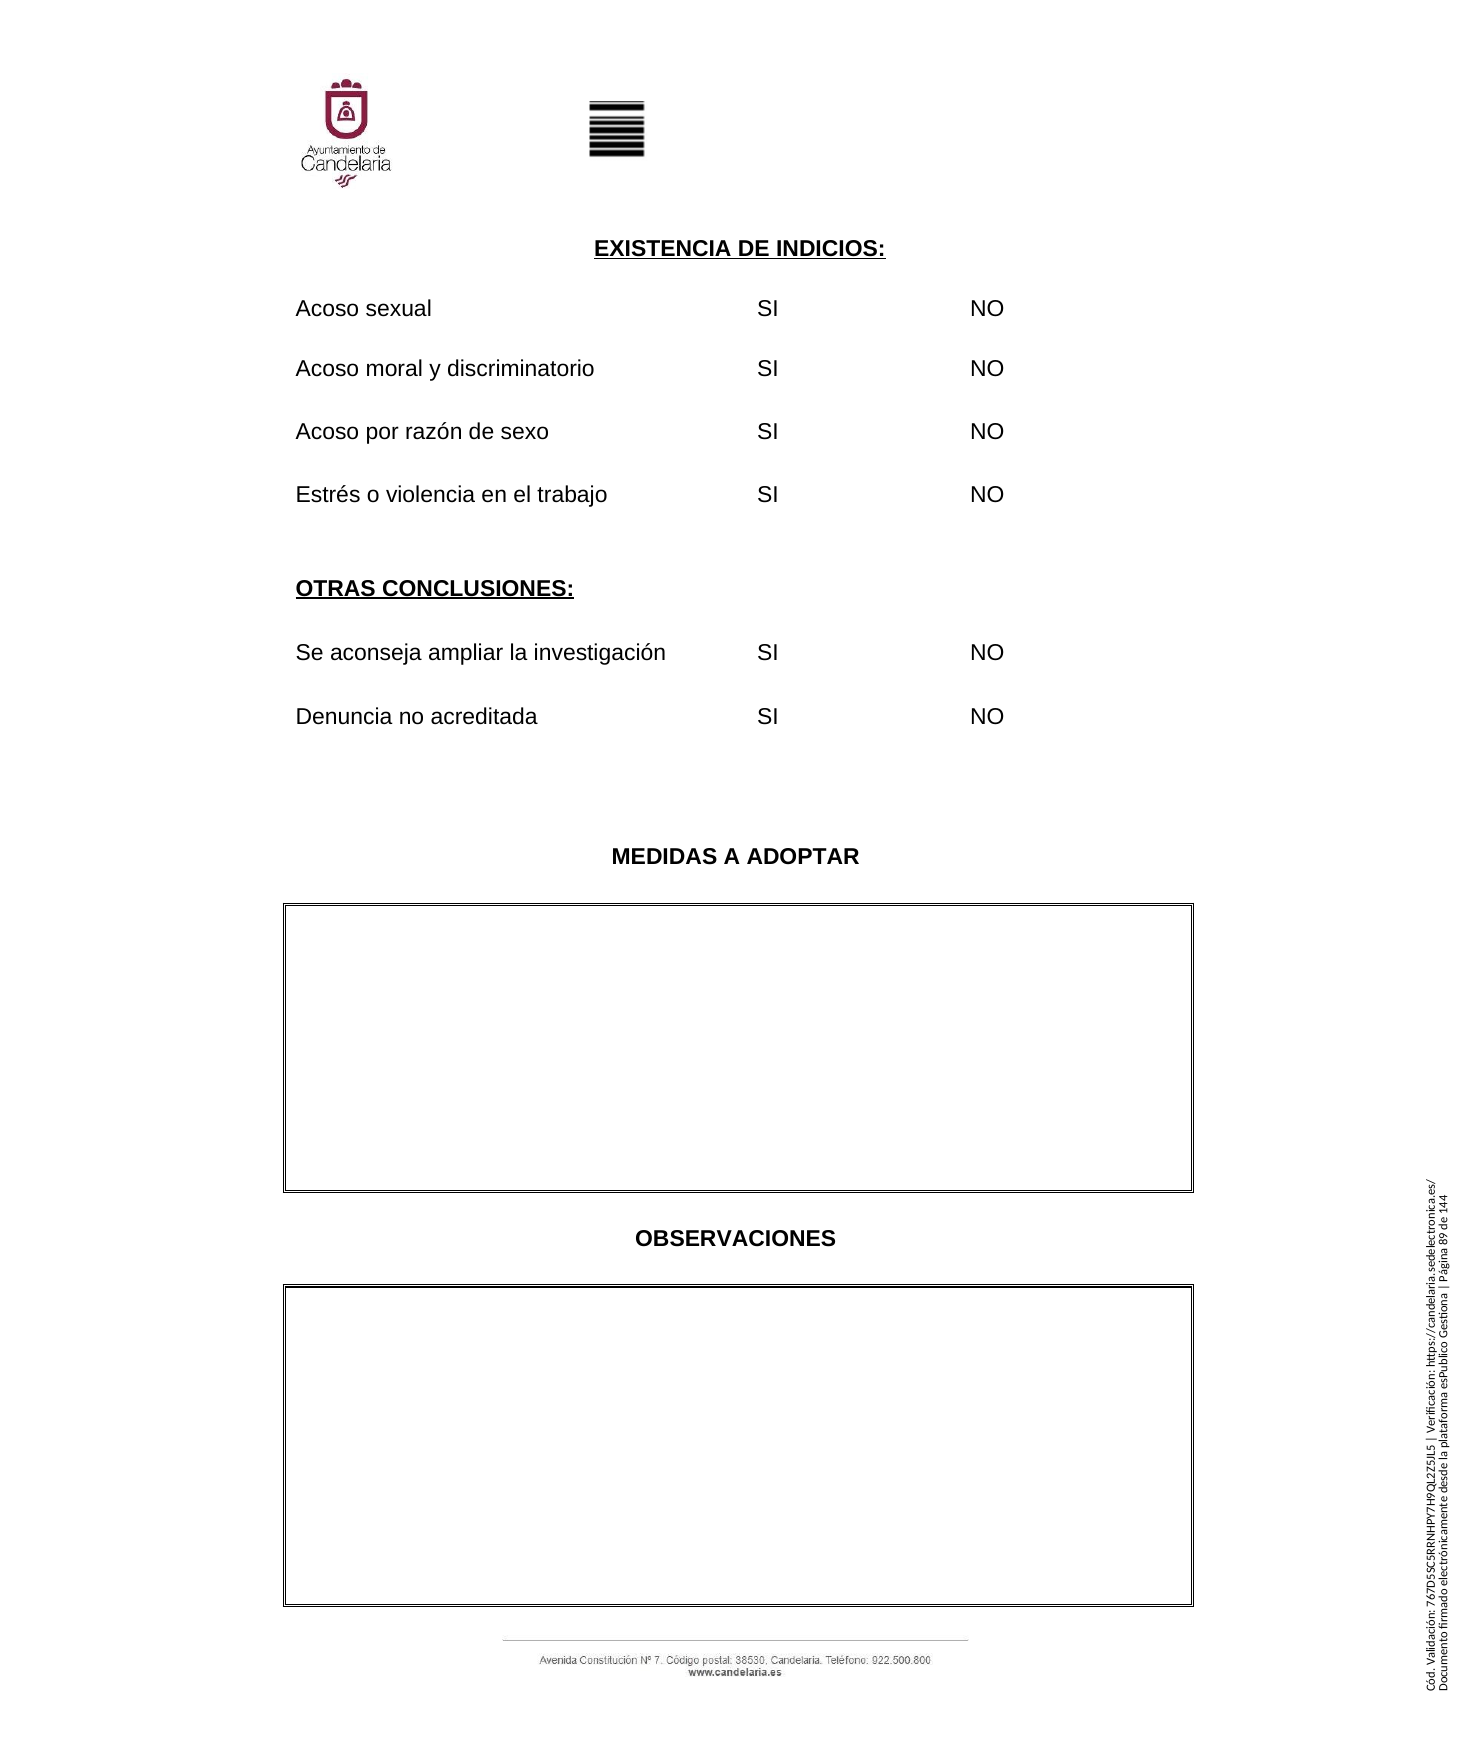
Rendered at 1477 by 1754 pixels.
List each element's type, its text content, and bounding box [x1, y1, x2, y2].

subtitle MEDIDAS A ADOPTAR [296, 843, 1181, 869]
table_header NO [970, 295, 1011, 355]
table_cell SI [746, 703, 970, 736]
table_cell NO [970, 703, 1011, 736]
table_cell [295, 736, 746, 781]
table_cell NO [970, 355, 1011, 418]
table_cell [970, 736, 1011, 781]
table_cell [746, 736, 970, 781]
table_cell NO [970, 639, 1011, 703]
table_header Acoso sexual [295, 295, 746, 355]
table_cell SI [746, 639, 970, 703]
table_cell SI [746, 481, 970, 639]
table_cell Estrés o violencia en el trabajo OTRAS CONCLUSIONES: [295, 481, 746, 639]
subtitle OBSERVACIONES [296, 1225, 1181, 1251]
table_cell NO [970, 481, 1011, 639]
table_cell SI [746, 355, 970, 418]
table_header SI [746, 295, 970, 355]
table_cell SI [746, 418, 970, 481]
table_cell Acoso moral y discriminatorio [295, 355, 746, 418]
table_cell Denuncia no acreditada [295, 703, 746, 736]
table_cell NO [970, 418, 1011, 481]
text EXISTENCIA DE INDICIOS: [594, 235, 1182, 262]
table_cell Acoso por razón de sexo [295, 418, 746, 481]
table_header [286, 1288, 1191, 1603]
table_header [286, 906, 1191, 1190]
table_cell Se aconseja ampliar la investigación [295, 639, 746, 703]
